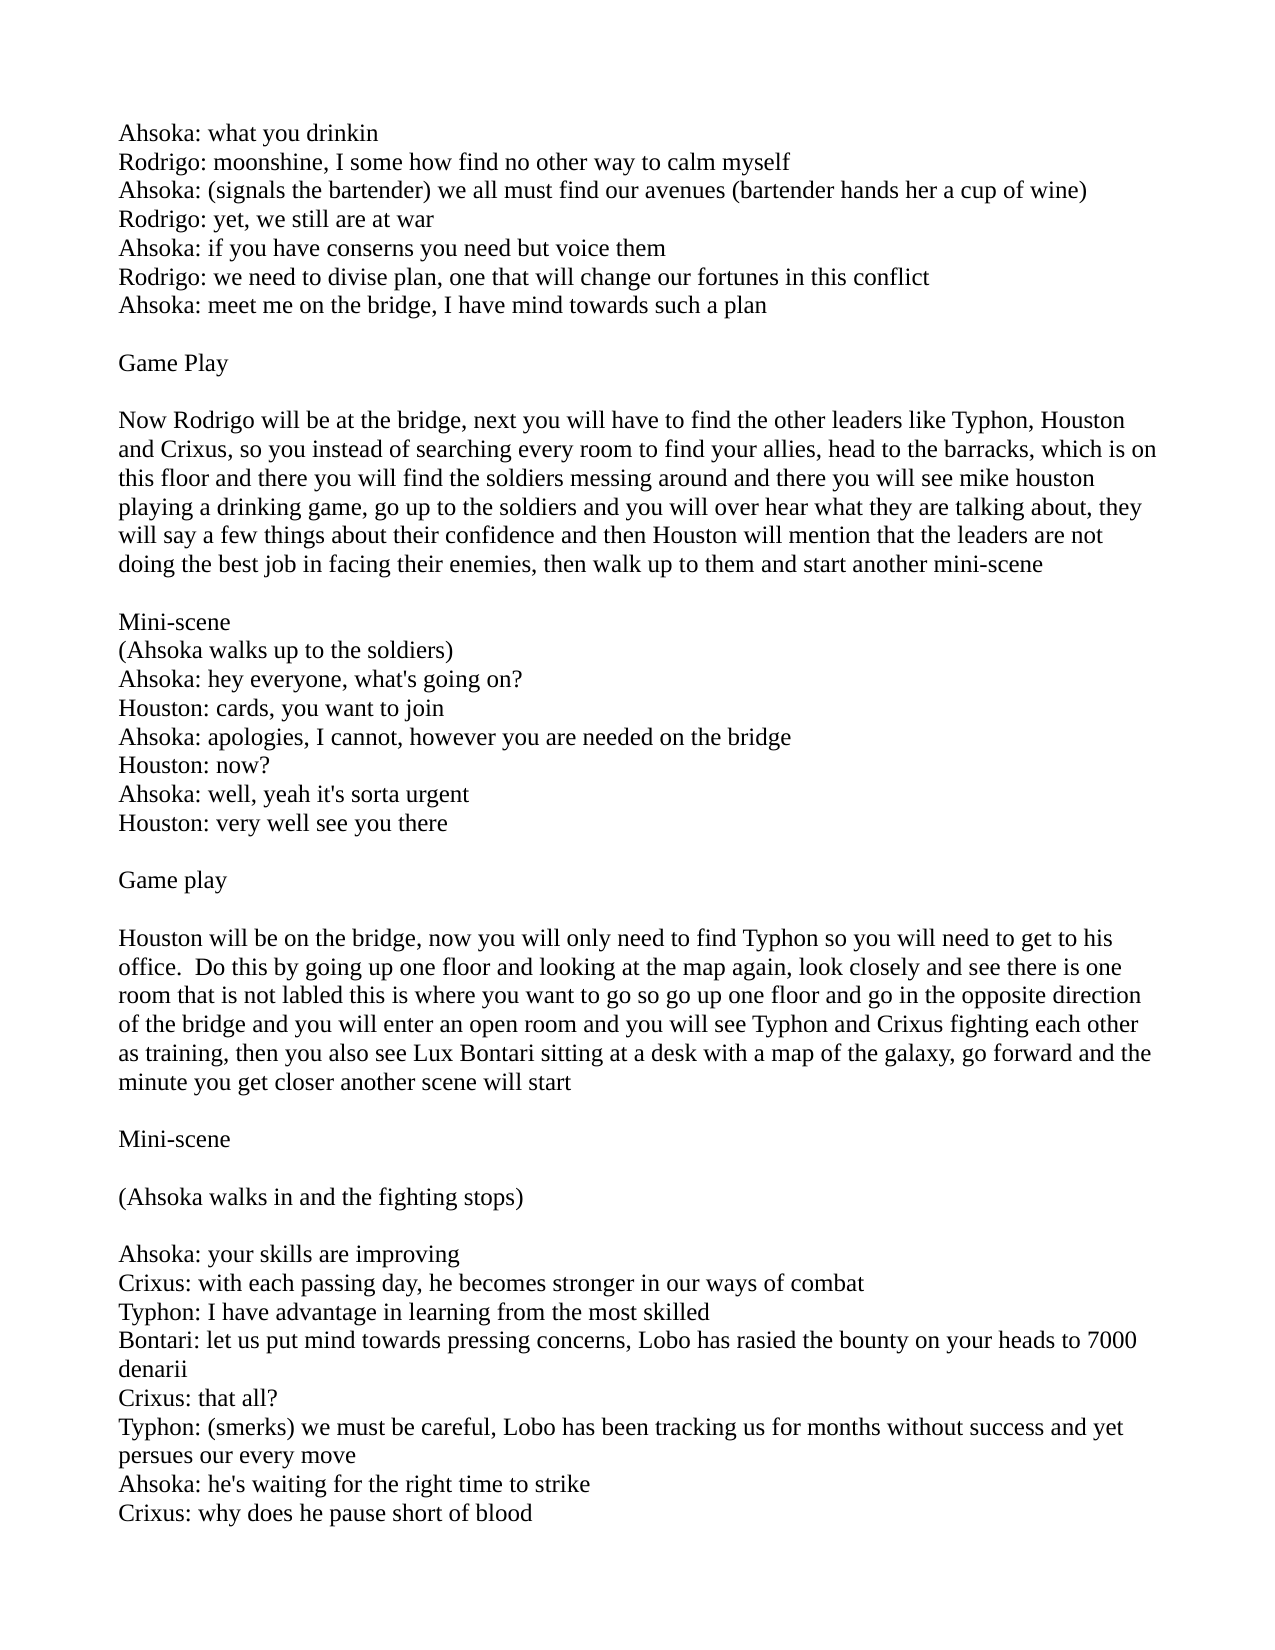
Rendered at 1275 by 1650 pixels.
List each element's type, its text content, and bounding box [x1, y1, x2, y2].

text Crixus: why does he pause short of blood [118, 1498, 1157, 1527]
text Ahsoka: (signals the bartender) we all must find our avenues (bartender hands her a cup of wine) [118, 176, 1157, 204]
text Typhon: I have advantage in learning from the most skilled [118, 1297, 1157, 1326]
text Crixus: with each passing day, he becomes stronger in our ways of combat [118, 1268, 1157, 1297]
text Now Rodrigo will be at the bridge, next you will have to find the other leaders like Typhon, Houston and Crixus, so you instead of searching every room to find your allies, head to the barracks, which is on this floor and there you will find the soldiers messing around and there you will see mike houston playing a drinking game, go up to the soldiers and you will over hear what they are talking about, they will say a few things about their confidence and then Houston will mention that the leaders are not doing the best job in facing their enemies, then walk up to them and start another mini-scene [118, 406, 1157, 578]
text Ahsoka: he's waiting for the right time to strike [118, 1469, 1157, 1498]
text Crixus: that all? [118, 1383, 1157, 1412]
text Ahsoka: well, yeah it's sorta urgent [118, 779, 1157, 808]
text Typhon: (smerks) we must be careful, Lobo has been tracking us for months without success and yet persues our every move [118, 1412, 1157, 1469]
text Bontari: let us put mind towards pressing concerns, Lobo has rasied the bounty on your heads to 7000 denarii [118, 1326, 1157, 1383]
text Mini-scene [118, 1124, 1157, 1153]
text Ahsoka: hey everyone, what's going on? [118, 664, 1157, 693]
text Houston: cards, you want to join [118, 693, 1157, 722]
text Mini-scene [118, 607, 1157, 636]
text (Ahsoka walks in and the fighting stops) [118, 1182, 1157, 1211]
text Ahsoka: if you have conserns you need but voice them [118, 233, 1157, 262]
text Ahsoka: meet me on the bridge, I have mind towards such a plan [118, 291, 1157, 319]
text Rodrigo: we need to divise plan, one that will change our fortunes in this conflict [118, 262, 1157, 291]
text Rodrigo: moonshine, I some how find no other way to calm myself [118, 147, 1157, 176]
text Game Play [118, 348, 1157, 377]
text Ahsoka: apologies, I cannot, however you are needed on the bridge [118, 722, 1157, 751]
text Houston: now? [118, 751, 1157, 779]
text Game play [118, 866, 1157, 894]
text Ahsoka: what you drinkin [118, 118, 1157, 147]
text (Ahsoka walks up to the soldiers) [118, 636, 1157, 664]
text Ahsoka: your skills are improving [118, 1239, 1157, 1268]
text Rodrigo: yet, we still are at war [118, 204, 1157, 233]
text Houston will be on the bridge, now you will only need to find Typhon so you will need to get to his office. Do this by going up one floor and looking at the map again, look closely and see there is one room that is not labled this is where you want to go so go up one floor and go in the opposite direction of the bridge and you will enter an open room and you will see Typhon and Crixus fighting each other as training, then you also see Lux Bontari sitting at a desk with a map of the galaxy, go forward and the minute you get closer another scene will start [118, 923, 1157, 1096]
text Houston: very well see you there [118, 808, 1157, 837]
